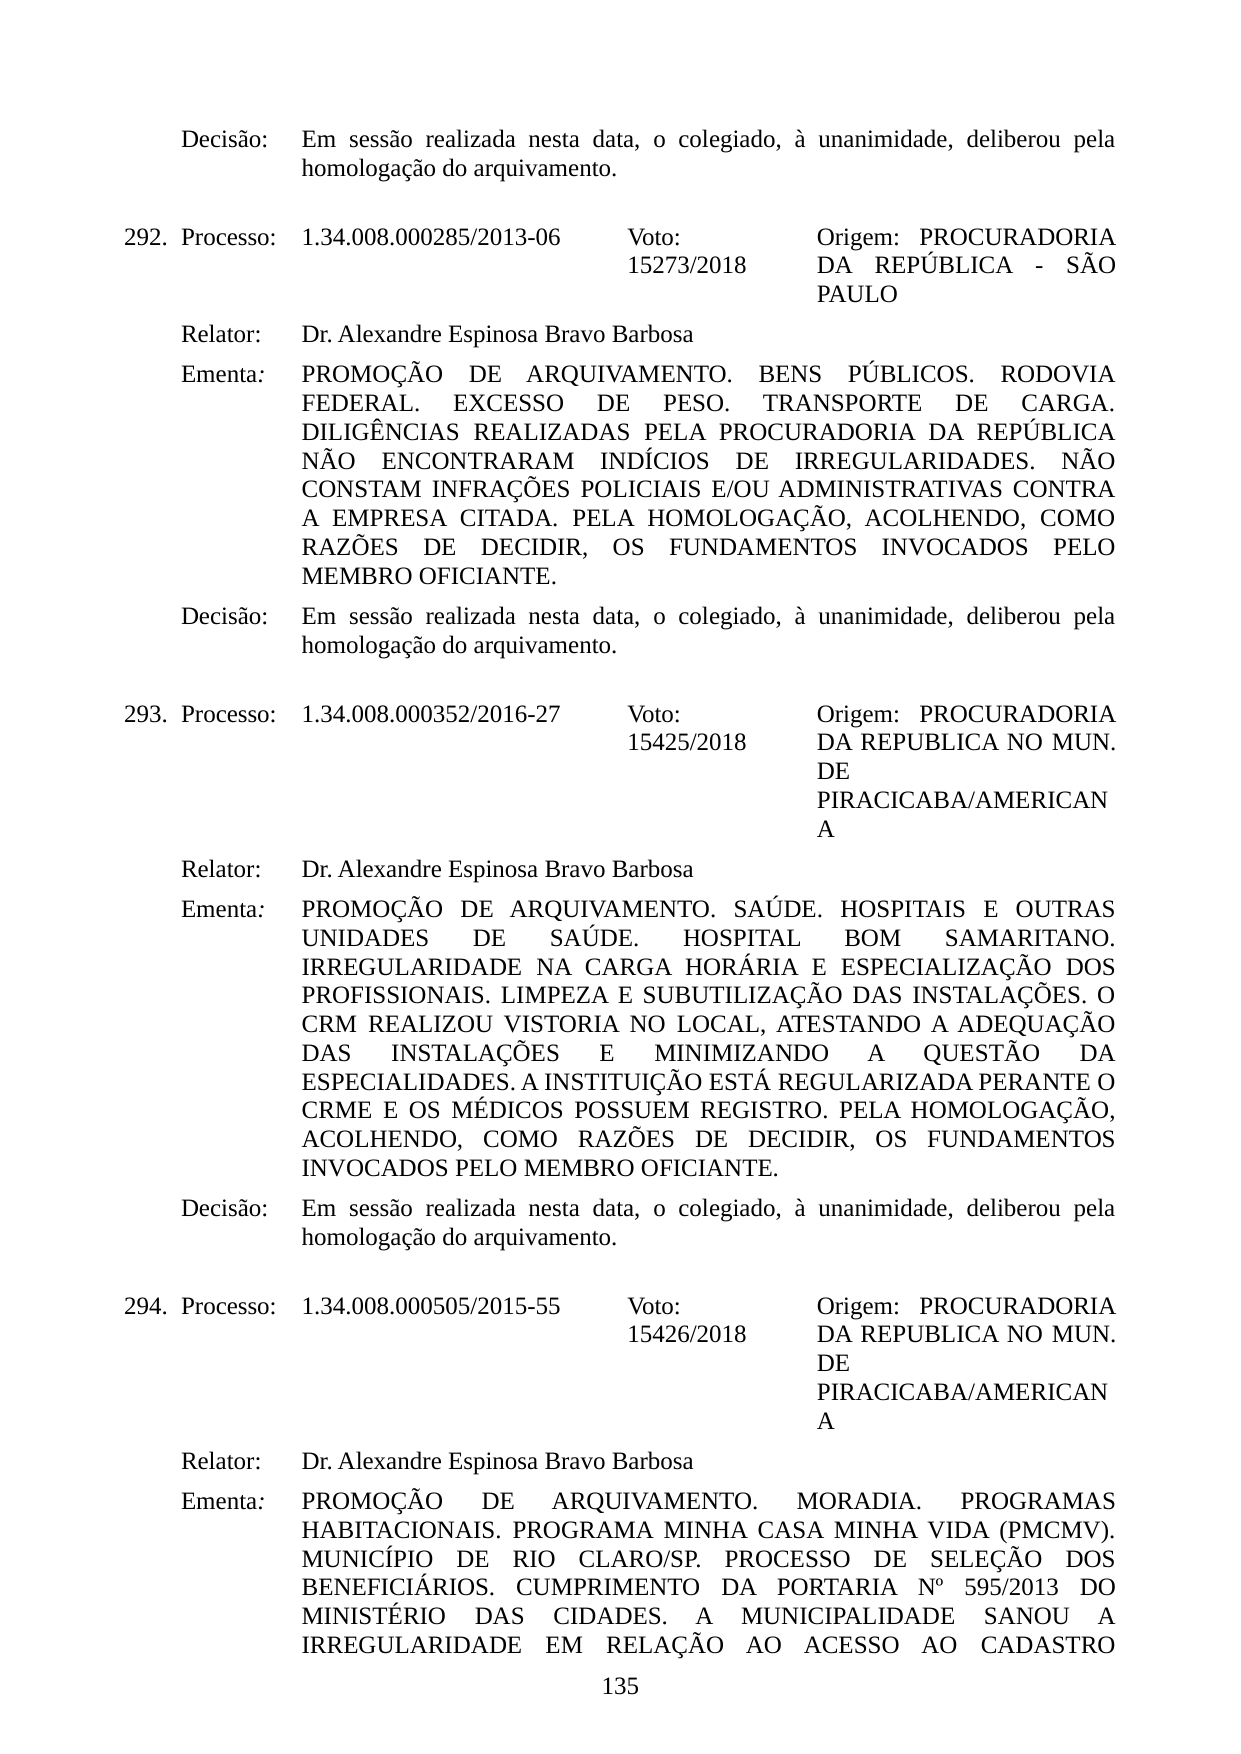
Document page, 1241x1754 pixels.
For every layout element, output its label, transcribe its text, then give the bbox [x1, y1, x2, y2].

table_header Origem: PROCURADORIA DA REPUBLICA NO MUN. DE PIRACICABA/AMERICANA [811, 693, 1122, 848]
table_header Voto: 15425/2018 [621, 693, 811, 848]
table_cell Ementa: [175, 888, 296, 1187]
table_cell Relator: [175, 848, 296, 888]
table_cell Em sessão realizada nesta data, o colegiado, à unanimidade, deliberou pela homologação do arquivamento. [296, 595, 1122, 664]
table_header Origem: PROCURADORIA DA REPÚBLICA - SÃO PAULO [811, 216, 1122, 313]
table_cell Ementa: [175, 354, 296, 595]
table_cell Dr. Alexandre Espinosa Bravo Barbosa [296, 1440, 1122, 1480]
table_cell [118, 888, 175, 1187]
table_header Origem: PROCURADORIA DA REPUBLICA NO MUN. DE PIRACICABA/AMERICANA [811, 1285, 1122, 1440]
table_cell Em sessão realizada nesta data, o colegiado, à unanimidade, deliberou pela homologação do arquivamento. [296, 1187, 1122, 1256]
table_cell PROMOÇÃO DE ARQUIVAMENTO. MORADIA. PROGRAMAS HABITACIONAIS. PROGRAMA MINHA CASA MINHA VIDA (PMCMV). MUNICÍPIO DE RIO CLARO/SP. PROCESSO DE SELEÇÃO DOS BENEFICIÁRIOS. CUMPRIMENTO DA PORTARIA Nº 595/2013 DO MINISTÉRIO DAS CIDADES. A MUNICIPALIDADE SANOU A IRREGULARIDADE EM RELAÇÃO AO ACESSO AO CADASTRO [296, 1480, 1122, 1664]
table_cell Decisão: [175, 118, 296, 187]
table_cell Dr. Alexandre Espinosa Bravo Barbosa [296, 314, 1122, 354]
table_cell Ementa: [175, 1480, 296, 1664]
table_cell [118, 1440, 175, 1480]
table_cell [118, 314, 175, 354]
table_cell [118, 1480, 175, 1664]
table_header 293. [118, 693, 175, 848]
table_cell PROMOÇÃO DE ARQUIVAMENTO. SAÚDE. HOSPITAIS E OUTRAS UNIDADES DE SAÚDE. HOSPITAL BOM SAMARITANO. IRREGULARIDADE NA CARGA HORÁRIA E ESPECIALIZAÇÃO DOS PROFISSIONAIS. LIMPEZA E SUBUTILIZAÇÃO DAS INSTALAÇÕES. O CRM REALIZOU VISTORIA NO LOCAL, ATESTANDO A ADEQUAÇÃO DAS INSTALAÇÕES E MINIMIZANDO A QUESTÃO DA ESPECIALIDADES. A INSTITUIÇÃO ESTÁ REGULARIZADA PERANTE O CRME E OS MÉDICOS POSSUEM REGISTRO. PELA HOMOLOGAÇÃO, ACOLHENDO, COMO RAZÕES DE DECIDIR, OS FUNDAMENTOS INVOCADOS PELO MEMBRO OFICIANTE. [296, 888, 1122, 1187]
table_cell PROMOÇÃO DE ARQUIVAMENTO. BENS PÚBLICOS. RODOVIA FEDERAL. EXCESSO DE PESO. TRANSPORTE DE CARGA. DILIGÊNCIAS REALIZADAS PELA PROCURADORIA DA REPÚBLICA NÃO ENCONTRARAM INDÍCIOS DE IRREGULARIDADES. NÃO CONSTAM INFRAÇÕES POLICIAIS E/OU ADMINISTRATIVAS CONTRA A EMPRESA CITADA. PELA HOMOLOGAÇÃO, ACOLHENDO, COMO RAZÕES DE DECIDIR, OS FUNDAMENTOS INVOCADOS PELO MEMBRO OFICIANTE. [296, 354, 1122, 595]
table_header 1.34.008.000285/2013-06 [296, 216, 621, 313]
table_header 294. [118, 1285, 175, 1440]
table_cell [118, 595, 175, 664]
table_header Processo: [175, 1285, 296, 1440]
table_header Voto: 15426/2018 [621, 1285, 811, 1440]
table_cell [118, 354, 175, 595]
table_header Processo: [175, 693, 296, 848]
table_cell [118, 118, 175, 187]
table_header Voto: 15273/2018 [621, 216, 811, 313]
table_header 1.34.008.000505/2015-55 [296, 1285, 621, 1440]
table_header 292. [118, 216, 175, 313]
table_cell Relator: [175, 314, 296, 354]
table_cell Relator: [175, 1440, 296, 1480]
table_header 1.34.008.000352/2016-27 [296, 693, 621, 848]
table_cell Decisão: [175, 1187, 296, 1256]
table_cell Dr. Alexandre Espinosa Bravo Barbosa [296, 848, 1122, 888]
table_cell [118, 1187, 175, 1256]
table_cell [118, 848, 175, 888]
table_header Processo: [175, 216, 296, 313]
table_cell Decisão: [175, 595, 296, 664]
table_cell Em sessão realizada nesta data, o colegiado, à unanimidade, deliberou pela homologação do arquivamento. [296, 118, 1122, 187]
